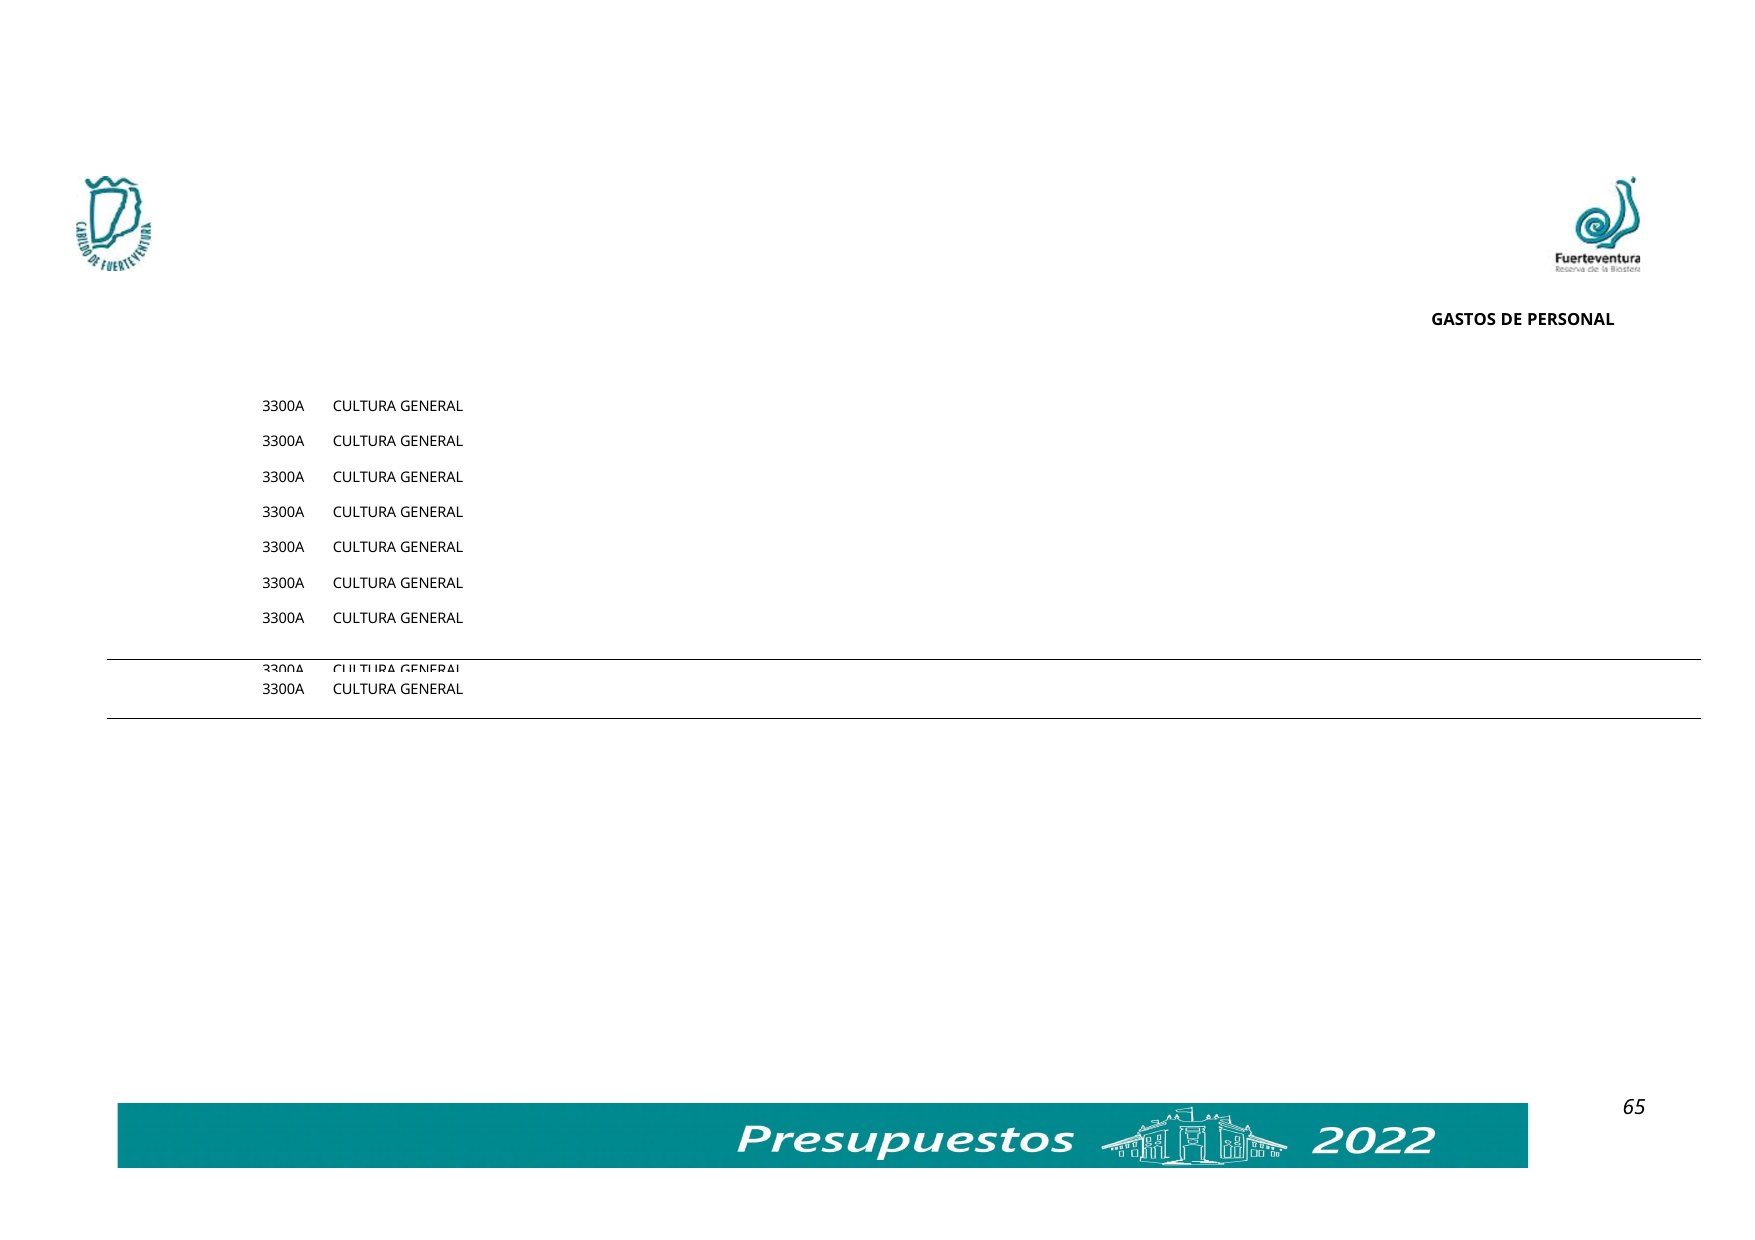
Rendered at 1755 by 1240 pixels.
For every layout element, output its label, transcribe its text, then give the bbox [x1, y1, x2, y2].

table_cell CULTURA GENERAL [321, 459, 570, 494]
table_cell CULTURA GENERAL [321, 494, 570, 529]
table_cell 3300A [256, 388, 321, 423]
table_cell CULTURA GENERAL [321, 423, 570, 459]
table_cell 3300A [256, 601, 321, 636]
table_cell [256, 636, 321, 659]
table_cell 3300A [256, 459, 321, 494]
table_cell [321, 636, 570, 659]
table_cell CULTURA GENERAL [321, 660, 570, 671]
table_cell CULTURA GENERAL [321, 388, 570, 423]
table_cell 3300A [256, 423, 321, 459]
table_cell 3300A [256, 530, 321, 565]
table_cell CULTURA GENERAL [321, 671, 570, 707]
table_cell 3300A [256, 671, 321, 707]
table_cell 3300A [256, 565, 321, 601]
table_cell CULTURA GENERAL [321, 601, 570, 636]
table_cell 3300A [256, 494, 321, 529]
table_cell CULTURA GENERAL [321, 530, 570, 565]
table_cell 3300A [256, 660, 321, 671]
table_cell CULTURA GENERAL [321, 565, 570, 601]
